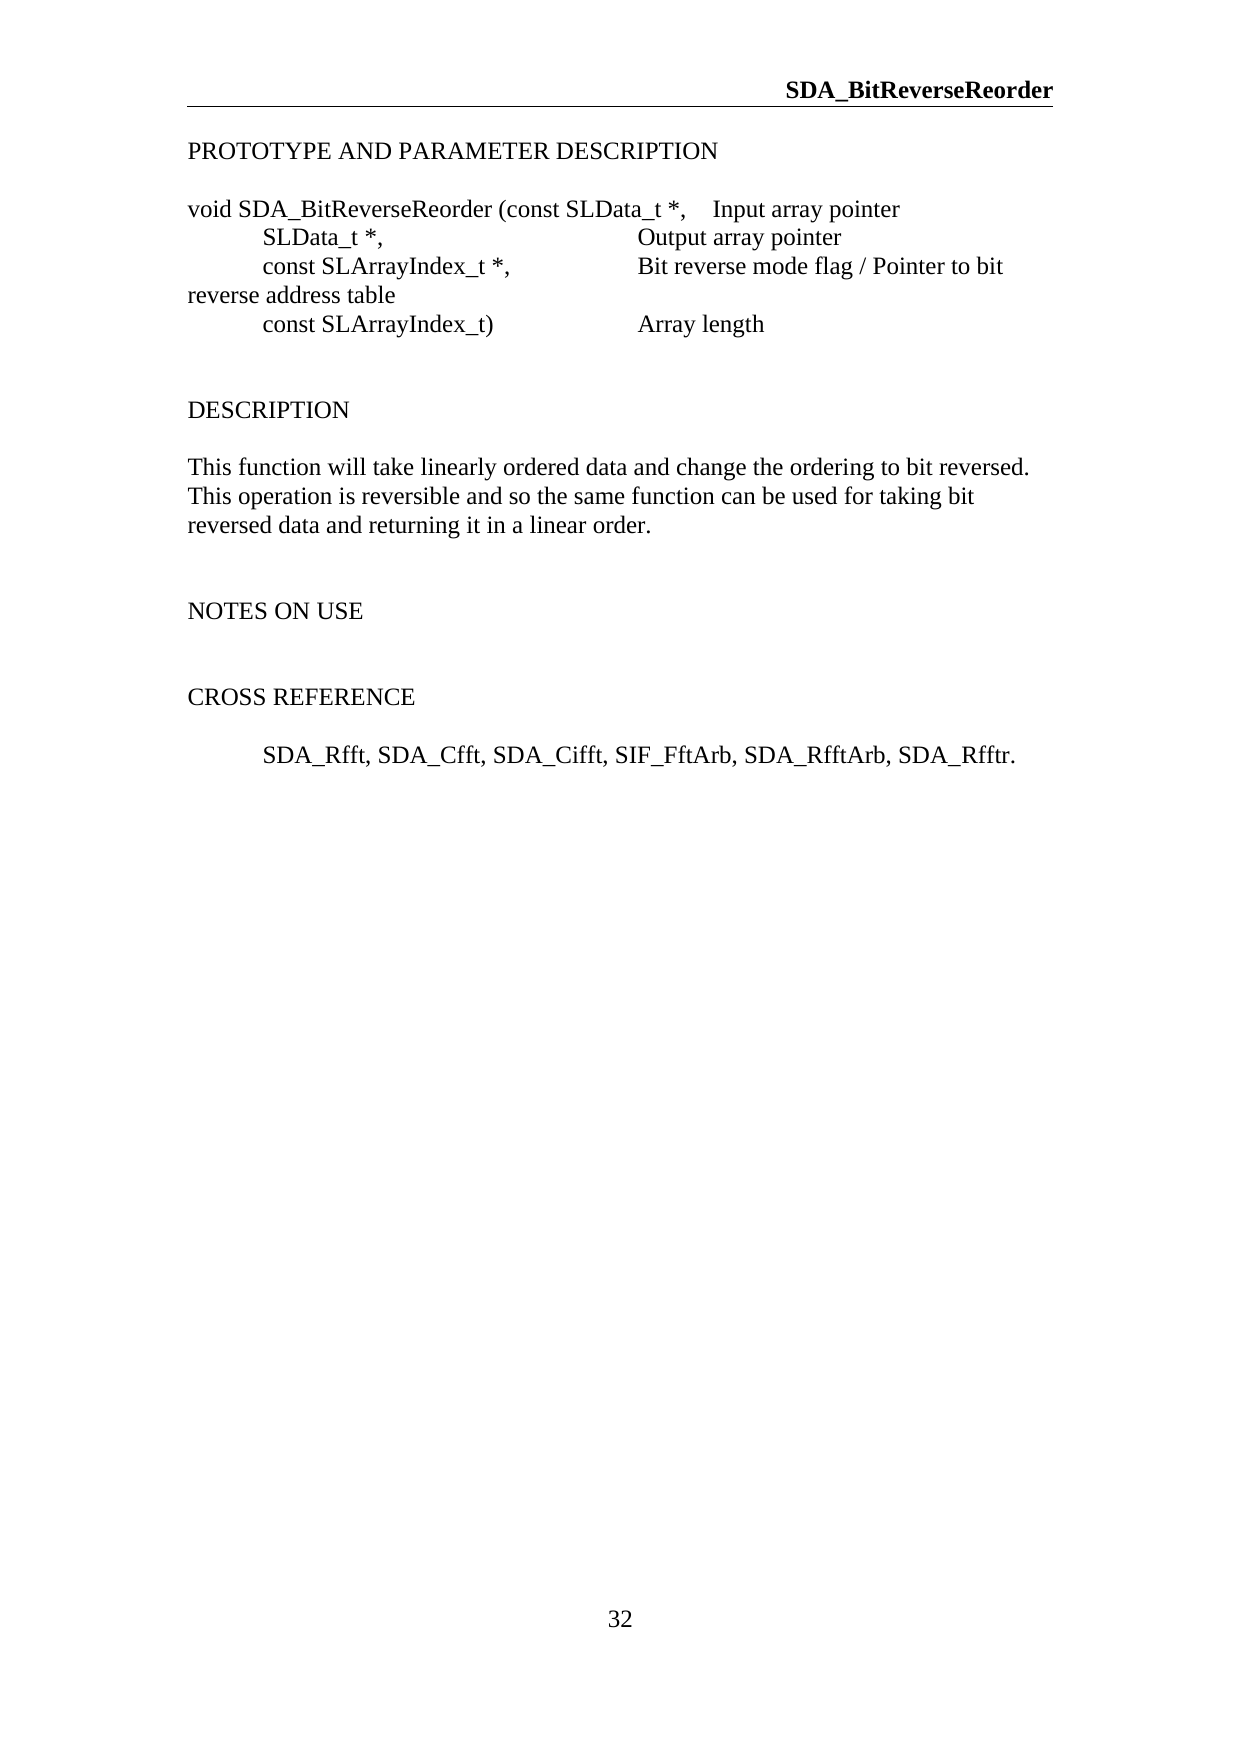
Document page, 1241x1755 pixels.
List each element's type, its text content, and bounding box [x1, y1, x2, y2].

text CROSS REFERENCE [187, 682, 1053, 711]
subtitle SDA_BitReverseReorder [187, 75, 1053, 106]
text const SLArrayIndex_t *, Bit reverse mode flag / Pointer to bit reverse address table [187, 251, 1053, 309]
text SLData_t *, Output array pointer [187, 222, 1053, 251]
text This function will take linearly ordered data and change the ordering to bit reversed. This operation is reversible and so the same function can be used for taking bit reversed data and returning it in a linear order. [187, 452, 1053, 539]
text void SDA_BitReverseReorder (const SLData_t *, Input array pointer [187, 194, 1053, 222]
text SDA_Rfft, SDA_Cfft, SDA_Cifft, SIF_FftArb, SDA_RfftArb, SDA_Rfftr. [187, 740, 1053, 769]
text PROTOTYPE AND PARAMETER DESCRIPTION [187, 136, 1053, 165]
text const SLArrayIndex_t) Array length [187, 309, 1053, 337]
text NOTES ON USE [187, 596, 1053, 625]
text DESCRIPTION [187, 395, 1053, 424]
